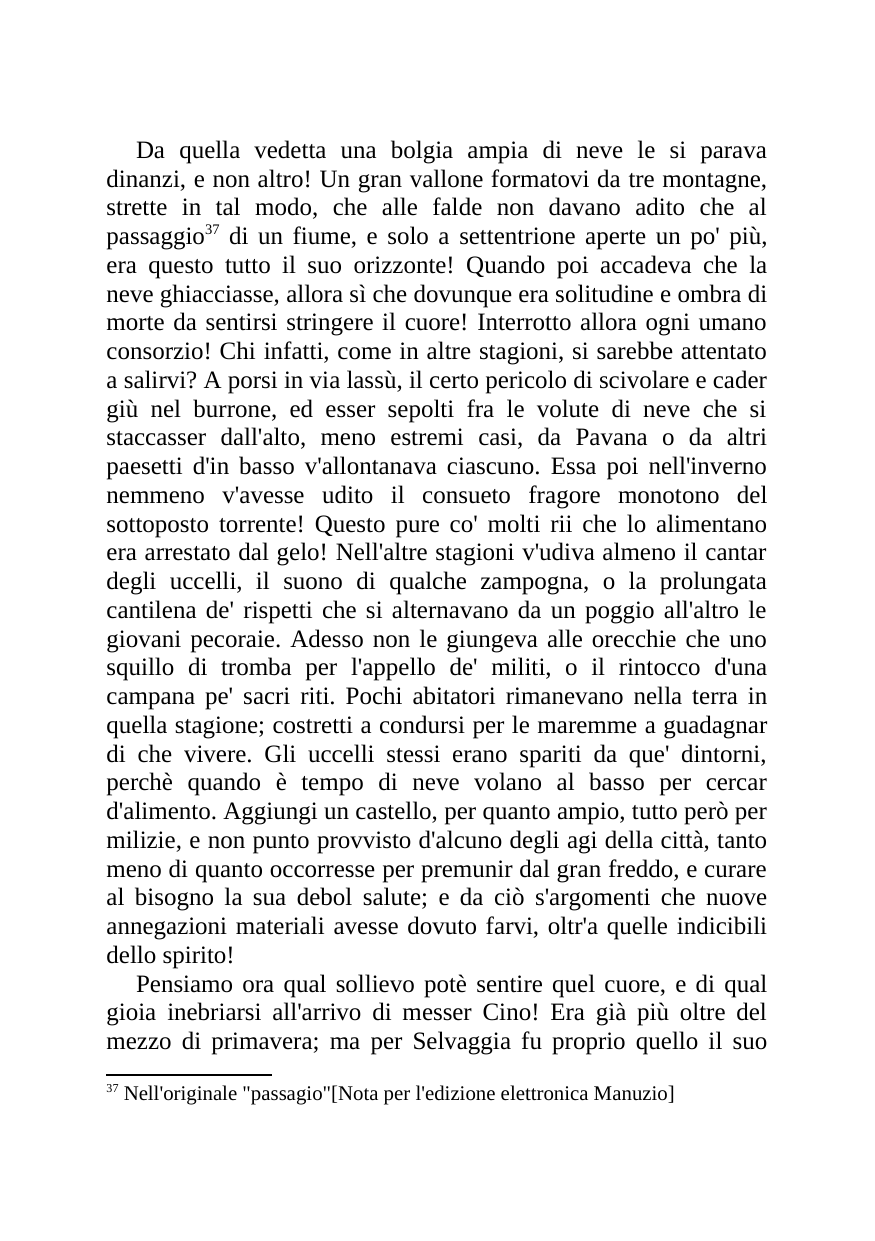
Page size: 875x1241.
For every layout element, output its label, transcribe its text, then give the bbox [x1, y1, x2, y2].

text Pensiamo ora qual sollievo potè sentire quel cuore, e di qual gioia inebriarsi all'arrivo di messer Cino! Era già più oltre del mezzo di primavera; ma per Selvaggia fu proprio quello il suo [106, 969, 768, 1055]
text Nell'originale "passagio"[Nota per l'edizione elettronica Manuzio] [106, 1081, 768, 1105]
text Da quella vedetta una bolgia ampia di neve le si parava dinanzi, e non altro! Un gran vallone formatovi da tre montagne, strette in tal modo, che alle falde non davano adito che al passaggio di un fiume, e solo a settentrione aperte un po' più, era questo tutto il suo orizzonte! Quando poi accadeva che la neve ghiacciasse, allora sì che dovunque era solitudine e ombra di morte da sentirsi stringere il cuore! Interrotto allora ogni umano consorzio! Chi infatti, come in altre stagioni, si sarebbe attentato a salirvi? A porsi in via lassù, il certo pericolo di scivolare e cader giù nel burrone, ed esser sepolti fra le volute di neve che si staccasser dall'alto, meno estremi casi, da Pavana o da altri paesetti d'in basso v'allontanava ciascuno. Essa poi nell'inverno nemmeno v'avesse udito il consueto fragore monotono del sottoposto torrente! Questo pure co' molti rii che lo alimentano era arrestato dal gelo! Nell'altre stagioni v'udiva almeno il cantar degli uccelli, il suono di qualche zampogna, o la prolungata cantilena de' rispetti che si alternavano da un poggio all'altro le giovani pecoraie. Adesso non le giungeva alle orecchie che uno squillo di tromba per l'appello de' militi, o il rintocco d'una campana pe' sacri riti. Pochi abitatori rimanevano nella terra in quella stagione; costretti a condursi per le maremme a guadagnar di che vivere. Gli uccelli stessi erano spariti da que' dintorni, perchè quando è tempo di neve volano al basso per cercar d'alimento. Aggiungi un castello, per quanto ampio, tutto però per milizie, e non punto provvisto d'alcuno degli agi della città, tanto meno di quanto occorresse per premunir dal gran freddo, e curare al bisogno la sua debol salute; e da ciò s'argomenti che nuove annegazioni materiali avesse dovuto farvi, oltr'a quelle indicibili dello spirito! [106, 135, 768, 969]
